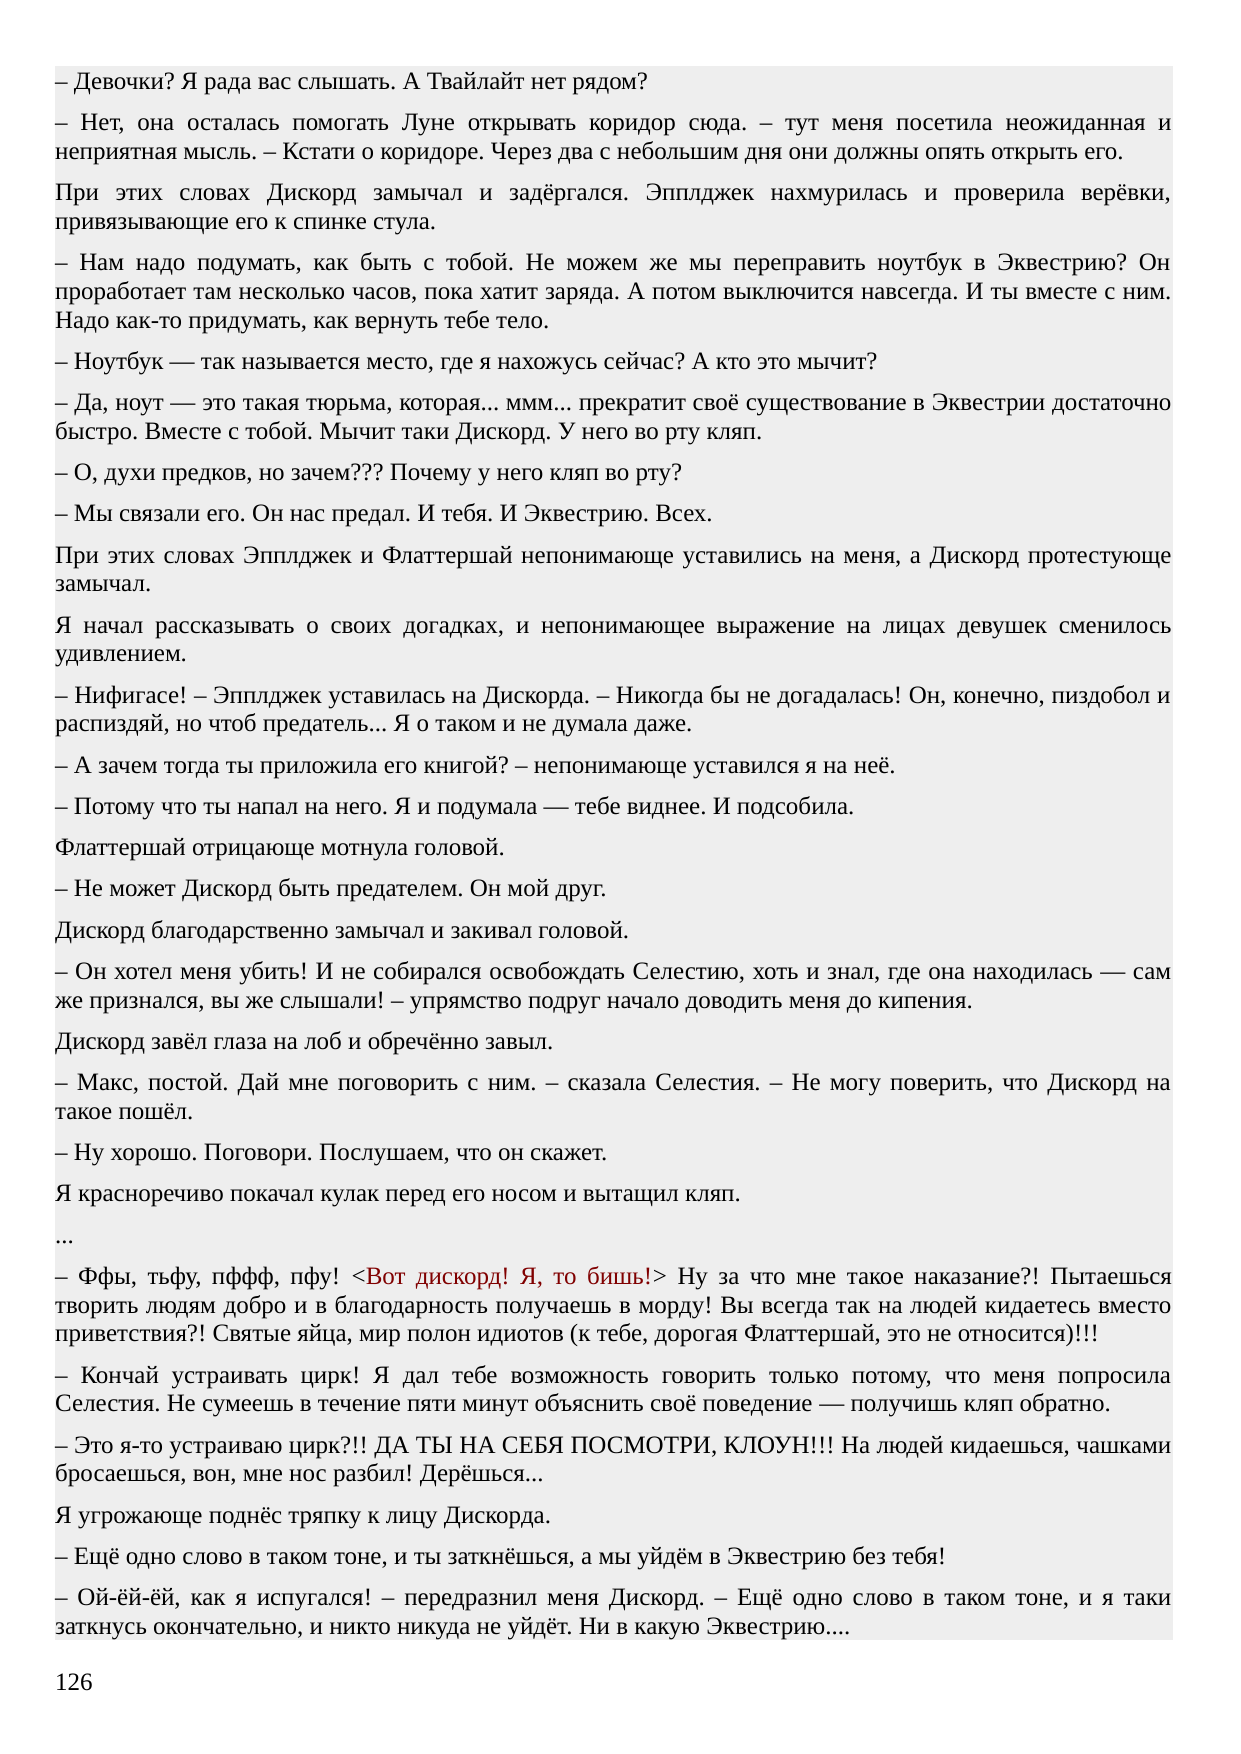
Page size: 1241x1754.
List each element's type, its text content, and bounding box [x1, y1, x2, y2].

text Я начал рассказывать о своих догадках, и непонимающее выражение на лицах девушек сменилось удивлением. [55, 610, 1173, 667]
text – Мы связали его. Он нас предал. И тебя. И Эквестрию. Всех. [55, 498, 1173, 527]
text – А зачем тогда ты приложила его книгой? – непонимающе уставился я на неё. [55, 750, 1173, 778]
text – Ну хорошо. Поговори. Послушаем, что он скажет. [55, 1137, 1173, 1166]
text – Потому что ты напал на него. Я и подумала — тебе виднее. И подсобила. [55, 791, 1173, 820]
text – Нифигасе! – Эпплджек уставилась на Дискорда. – Никогда бы не догадалась! Он, конечно, пиздобол и распиздяй, но чтоб предатель... Я о таком и не думала даже. [55, 680, 1173, 737]
text – Да, ноут — это такая тюрьма, которая... ммм... прекратит своё существование в Эквестрии достаточно быстро. Вместе с тобой. Мычит таки Дискорд. У него во рту кляп. [55, 387, 1173, 445]
text – Это я-то устраиваю цирк?!! ДА ТЫ НА СЕБЯ ПОСМОТРИ, КЛОУН!!! На людей кидаешься, чашками бросаешься, вон, мне нос разбил! Дерёшься... [55, 1430, 1173, 1487]
text Дискорд благодарственно замычал и закивал головой. [55, 915, 1173, 943]
text – О, духи предков, но зачем??? Почему у него кляп во рту? [55, 457, 1173, 486]
text При этих словах Дискорд замычал и задёргался. Эпплджек нахмурилась и проверила верёвки, привязывающие его к спинке стула. [55, 177, 1173, 235]
text – Не может Дискорд быть предателем. Он мой друг. [55, 873, 1173, 902]
text – Он хотел меня убить! И не собирался освобождать Селестию, хоть и знал, где она находилась — сам же признался, вы же слышали! – упрямство подруг начало доводить меня до кипения. [55, 956, 1173, 1013]
text Флаттершай отрицающе мотнула головой. [55, 832, 1173, 861]
text Я угрожающе поднёс тряпку к лицу Дискорда. [55, 1500, 1173, 1528]
text – Макс, постой. Дай мне поговорить с ним. – сказала Селестия. – Не могу поверить, что Дискорд на такое пошёл. [55, 1067, 1173, 1125]
text – Ноутбук — так называется место, где я нахожусь сейчас? А кто это мычит? [55, 346, 1173, 375]
text При этих словах Эпплджек и Флаттершай непонимающе уставились на меня, а Дискорд протестующе замычал. [55, 540, 1173, 597]
text – Ой-ёй-ёй, как я испугался! – передразнил меня Дискорд. – Ещё одно слово в таком тоне, и я таки заткнусь окончательно, и никто никуда не уйдёт. Ни в какую Эквестрию.... [55, 1582, 1173, 1640]
text – Кончай устраивать цирк! Я дал тебе возможность говорить только потому, что меня попросила Селестия. Не сумеешь в течение пяти минут объяснить своё поведение — получишь кляп обратно. [55, 1360, 1173, 1417]
text ... [55, 1220, 1173, 1248]
text – Ещё одно слово в таком тоне, и ты заткнёшься, а мы уйдём в Эквестрию без тебя! [55, 1541, 1173, 1570]
text – Нам надо подумать, как быть с тобой. Не можем же мы переправить ноутбук в Эквестрию? Он проработает там несколько часов, пока хатит заряда. А потом выключится навсегда. И ты вместе с ним. Надо как-то придумать, как вернуть тебе тело. [55, 247, 1173, 333]
text – Ффы, тьфу, пффф, пфу! <Вот дискорд! Я, то бишь!> Ну за что мне такое наказание?! Пытаешься творить людям добро и в благодарность получаешь в морду! Вы всегда так на людей кидаетесь вместо приветствия?! Святые яйца, мир полон идиотов (к тебе, дорогая Флаттершай, это не относится)!!! [55, 1261, 1173, 1347]
text Дискорд завёл глаза на лоб и обречённо завыл. [55, 1026, 1173, 1055]
text Я красноречиво покачал кулак перед его носом и вытащил кляп. [55, 1178, 1173, 1207]
text – Нет, она осталась помогать Луне открывать коридор сюда. – тут меня посетила неожиданная и неприятная мысль. – Кстати о коридоре. Через два с небольшим дня они должны опять открыть его. [55, 107, 1173, 165]
text – Девочки? Я рада вас слышать. А Твайлайт нет рядом? [55, 66, 1173, 95]
